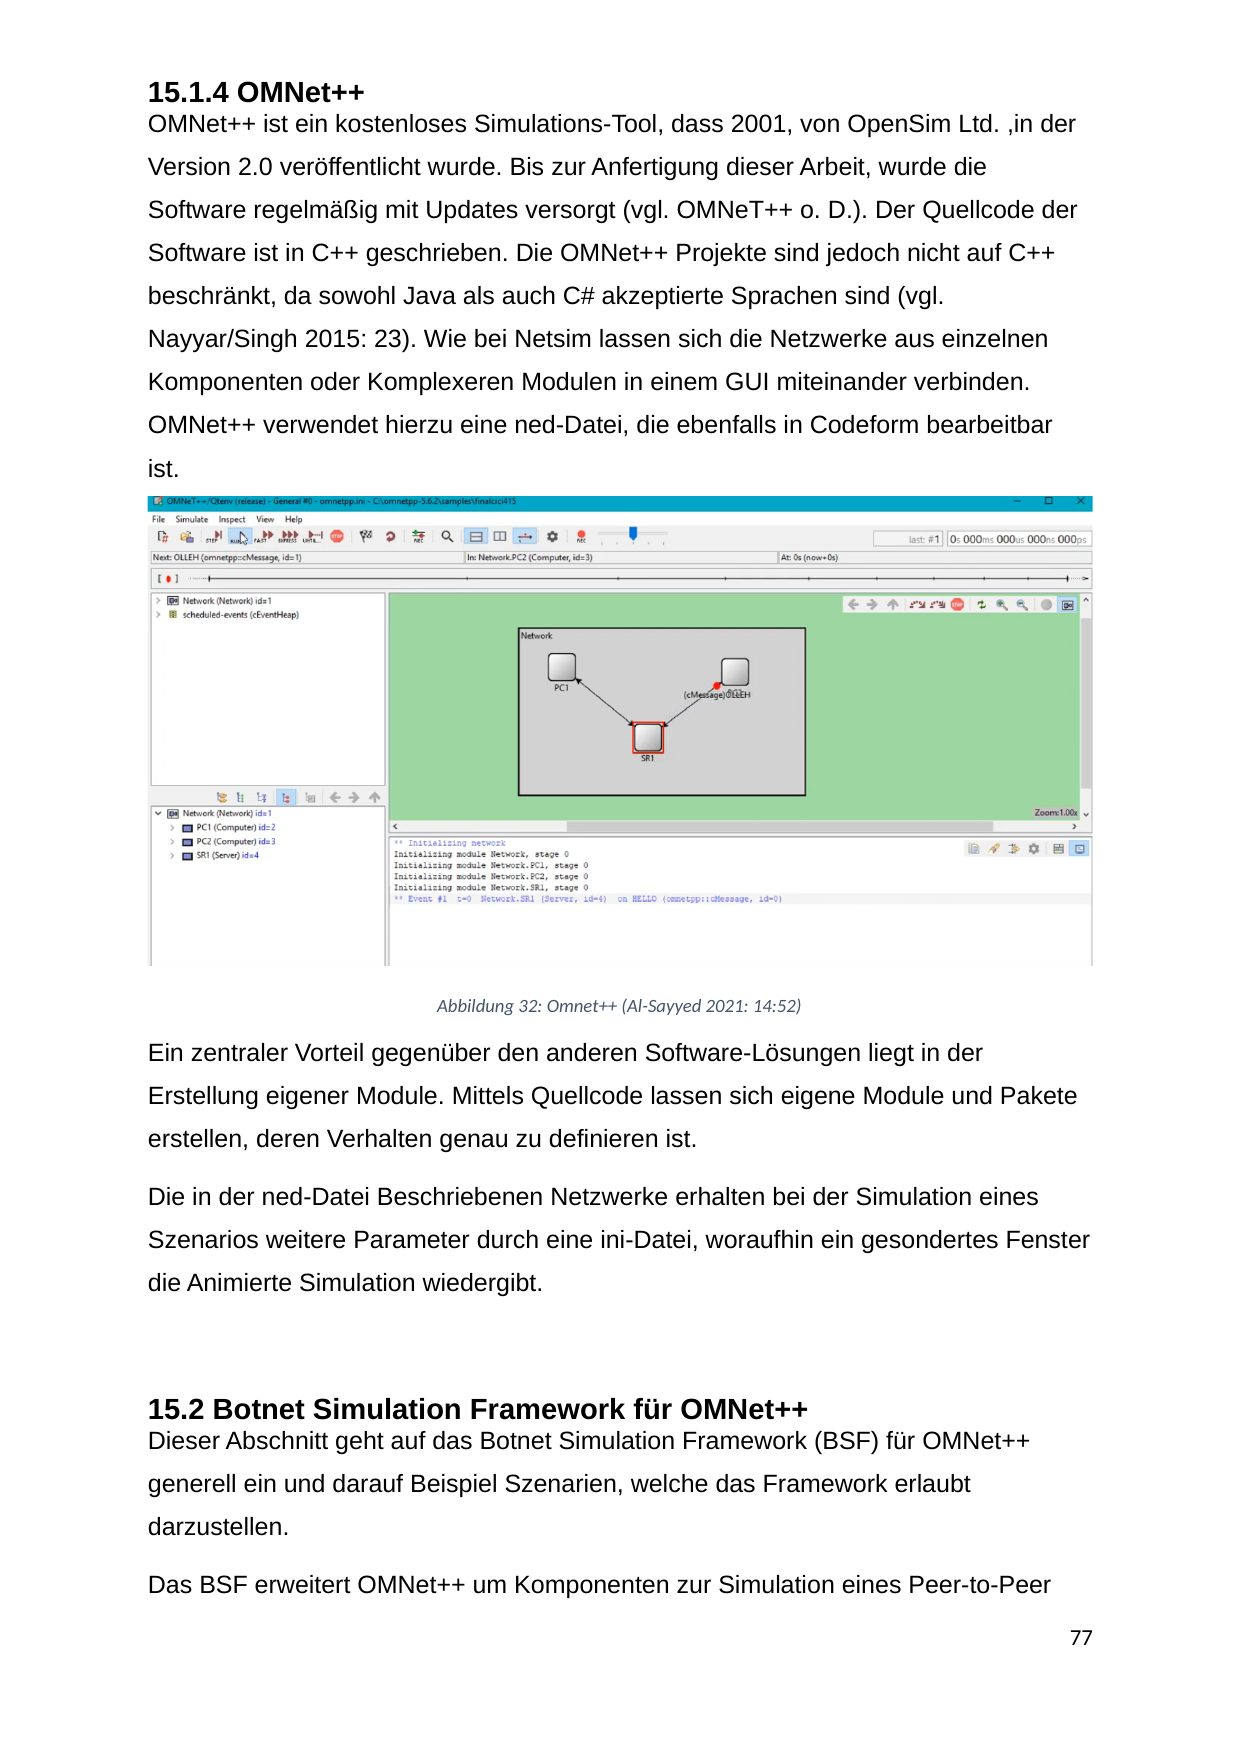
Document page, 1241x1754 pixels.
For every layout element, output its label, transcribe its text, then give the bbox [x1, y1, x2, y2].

text Das BSF erweitert OMNet++ um Komponenten zur Simulation eines Peer-to-Peer [148, 1569, 1093, 1598]
subtitle 15.1.4 OMNet++ [148, 75, 1093, 108]
text Dieser Abschnitt geht auf das Botnet Simulation Framework (BSF) für OMNet++ generell ein und darauf Beispiel Szenarien, welche das Framework erlaubt darzustellen. [148, 1426, 1093, 1541]
text OMNet++ ist ein kostenloses Simulations-Tool, dass 2001, von OpenSim Ltd. ,in der Version 2.0 veröffentlicht wurde. Bis zur Anfertigung dieser Arbeit, wurde die Software regelmäßig mit Updates versorgt (vgl. OMNeT++ o. D.). Der Quellcode der Software ist in C++ geschrieben. Die OMNet++ Projekte sind jedoch nicht auf C++ beschränkt, da sowohl Java als auch C# akzeptierte Sprachen sind (vgl. Nayyar/Singh 2015: 23). Wie bei Netsim lassen sich die Netzwerke aus einzelnen Komponenten oder Komplexeren Modulen in einem GUI miteinander verbinden. OMNet++ verwendet hierzu eine ned-Datei, die ebenfalls in Codeform bearbeitbar ist. [148, 108, 1093, 496]
text Die in der ned-Datei Beschriebenen Netzwerke erhalten bei der Simulation eines Szenarios weitere Parameter durch eine ini-Datei, woraufhin ein gesondertes Fenster die Animierte Simulation wiedergibt. [148, 1182, 1093, 1297]
text Abbildung 32: Omnet++ (Al-Sayyed 2021: 14:52) [148, 994, 1093, 1017]
subtitle 15.2 Botnet Simulation Framework für OMNet++ [148, 1392, 1093, 1426]
text Ein zentraler Vorteil gegenüber den anderen Software-Lösungen liegt in der Erstellung eigener Module. Mittels Quellcode lassen sich eigene Module und Pakete erstellen, deren Verhalten genau zu definieren ist. [148, 1038, 1093, 1153]
